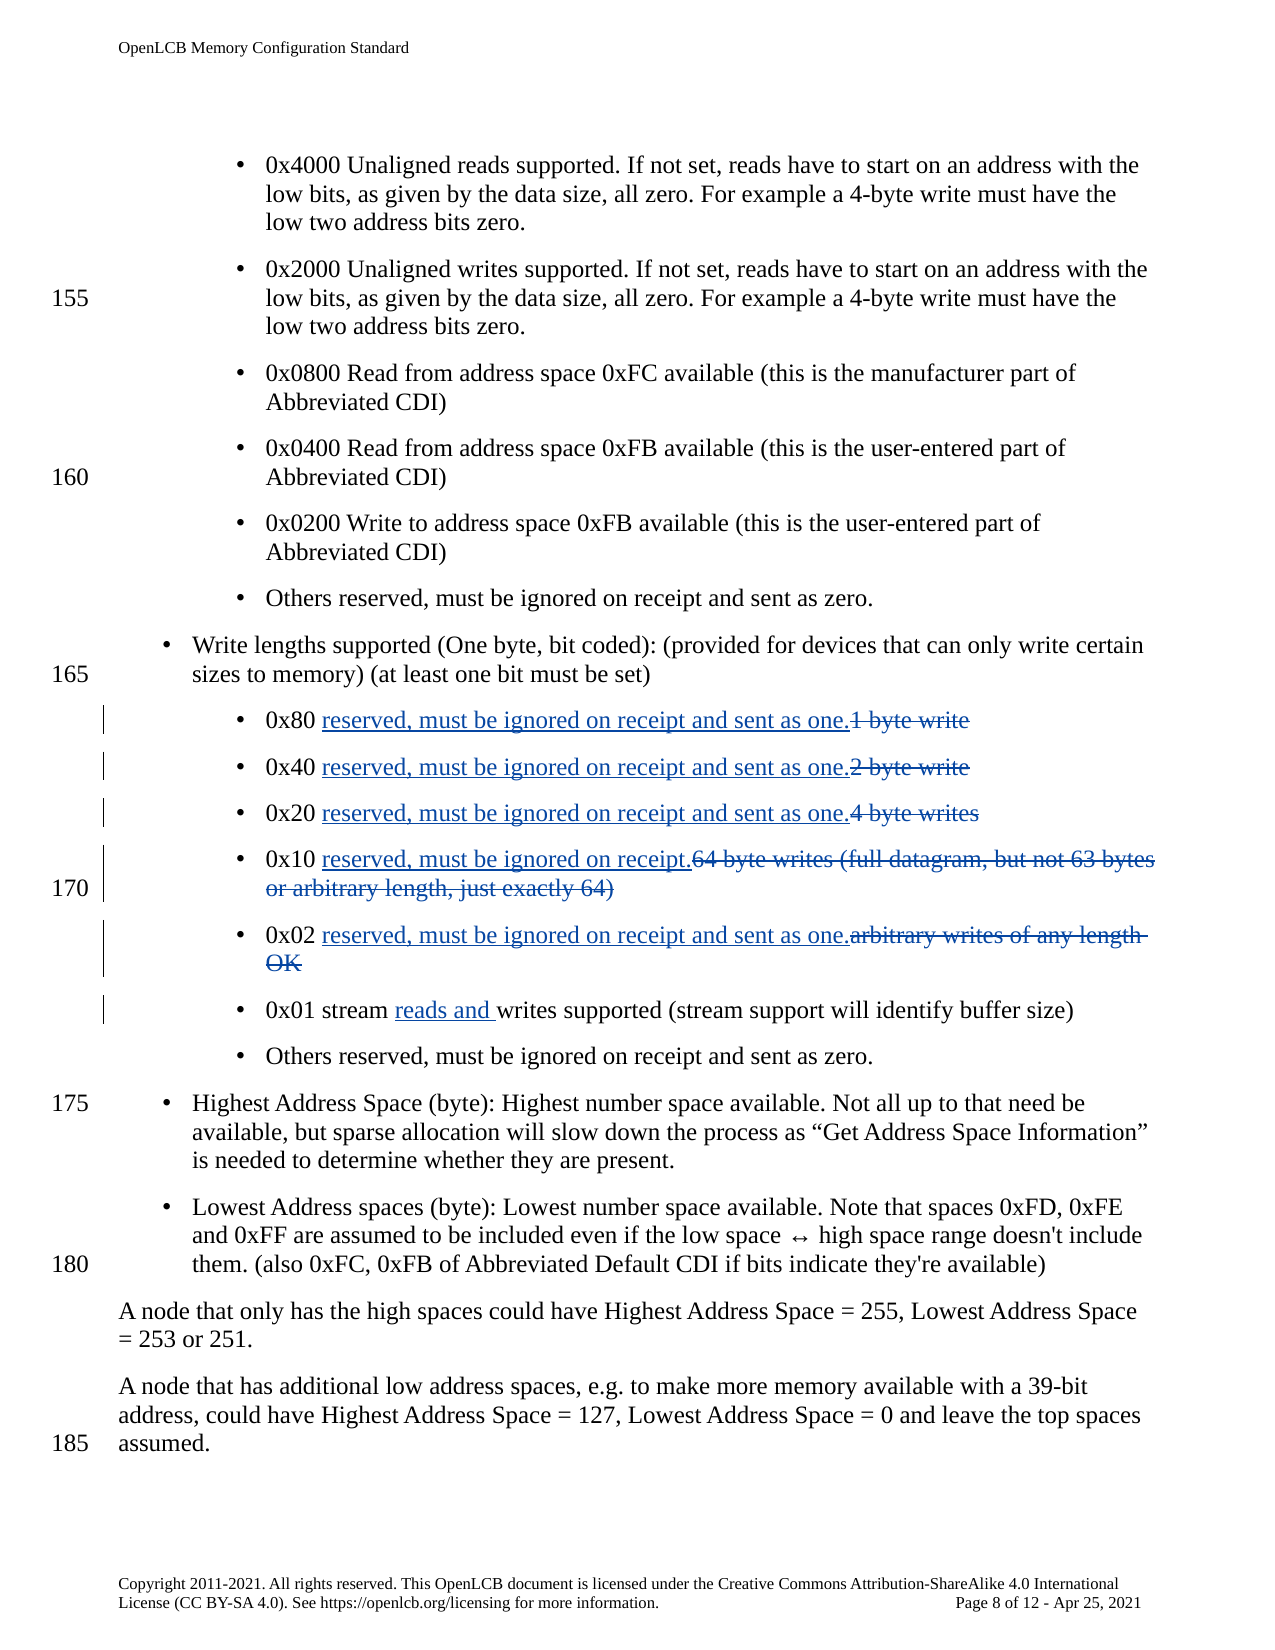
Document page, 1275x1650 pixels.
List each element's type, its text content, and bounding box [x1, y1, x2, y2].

list 0x40 reserved, must be ignored on receipt and sent as one. [236, 752, 1157, 780]
list Write lengths supported (One byte, bit coded): (provided for devices that can only write certain sizes to memory) (at least one bit must be set) [162, 630, 1157, 687]
list 0x0400 Read from address space 0xFB available (this is the user-entered part of Abbreviated CDI) [236, 433, 1157, 491]
list 0x2000 Unaligned writes supported. If not set, reads have to start on an address with the low bits, as given by the data size, all zero. For example a 4-byte write must have the low two address bits zero. [236, 254, 1157, 340]
text A node that has additional low address spaces, e.g. to make more memory available with a 39-bit address, could have Highest Address Space = 127, Lowest Address Space = 0 and leave the top spaces assumed. [118, 1371, 1157, 1457]
list 0x0800 Read from address space 0xFC available (this is the manufacturer part of Abbreviated CDI) [236, 358, 1157, 415]
text A node that only has the high spaces could have Highest Address Space = 255, Lowest Address Space = 253 or 251. [118, 1296, 1157, 1353]
list 0x01 stream reads and writes supported (stream support will identify buffer size) [236, 995, 1157, 1024]
list 0x0200 Write to address space 0xFB available (this is the user-entered part of Abbreviated CDI) [236, 508, 1157, 566]
list 0x02 reserved, must be ignored on receipt and sent as one. [236, 920, 1157, 977]
list Lowest Address spaces (byte): Lowest number space available. Note that spaces 0xFD, 0xFE and 0xFF are assumed to be included even if the low space ↔ high space range doesn't include them. (also 0xFC, 0xFB of Abbreviated Default CDI if bits indicate they're available) [162, 1192, 1157, 1278]
list Others reserved, must be ignored on receipt and sent as zero. [236, 583, 1157, 612]
list 0x80 reserved, must be ignored on receipt and sent as one. [236, 705, 1157, 734]
list 0x20 reserved, must be ignored on receipt and sent as one. [236, 798, 1157, 827]
list 0x10 reserved, must be ignored on receipt. [236, 844, 1157, 902]
list Highest Address Space (byte): Highest number space available. Not all up to that need be available, but sparse allocation will slow down the process as “Get Address Space Information” is needed to determine whether they are present. [162, 1088, 1157, 1174]
list Others reserved, must be ignored on receipt and sent as zero. [236, 1041, 1157, 1070]
list 0x4000 Unaligned reads supported. If not set, reads have to start on an address with the low bits, as given by the data size, all zero. For example a 4-byte write must have the low two address bits zero. [236, 150, 1157, 236]
